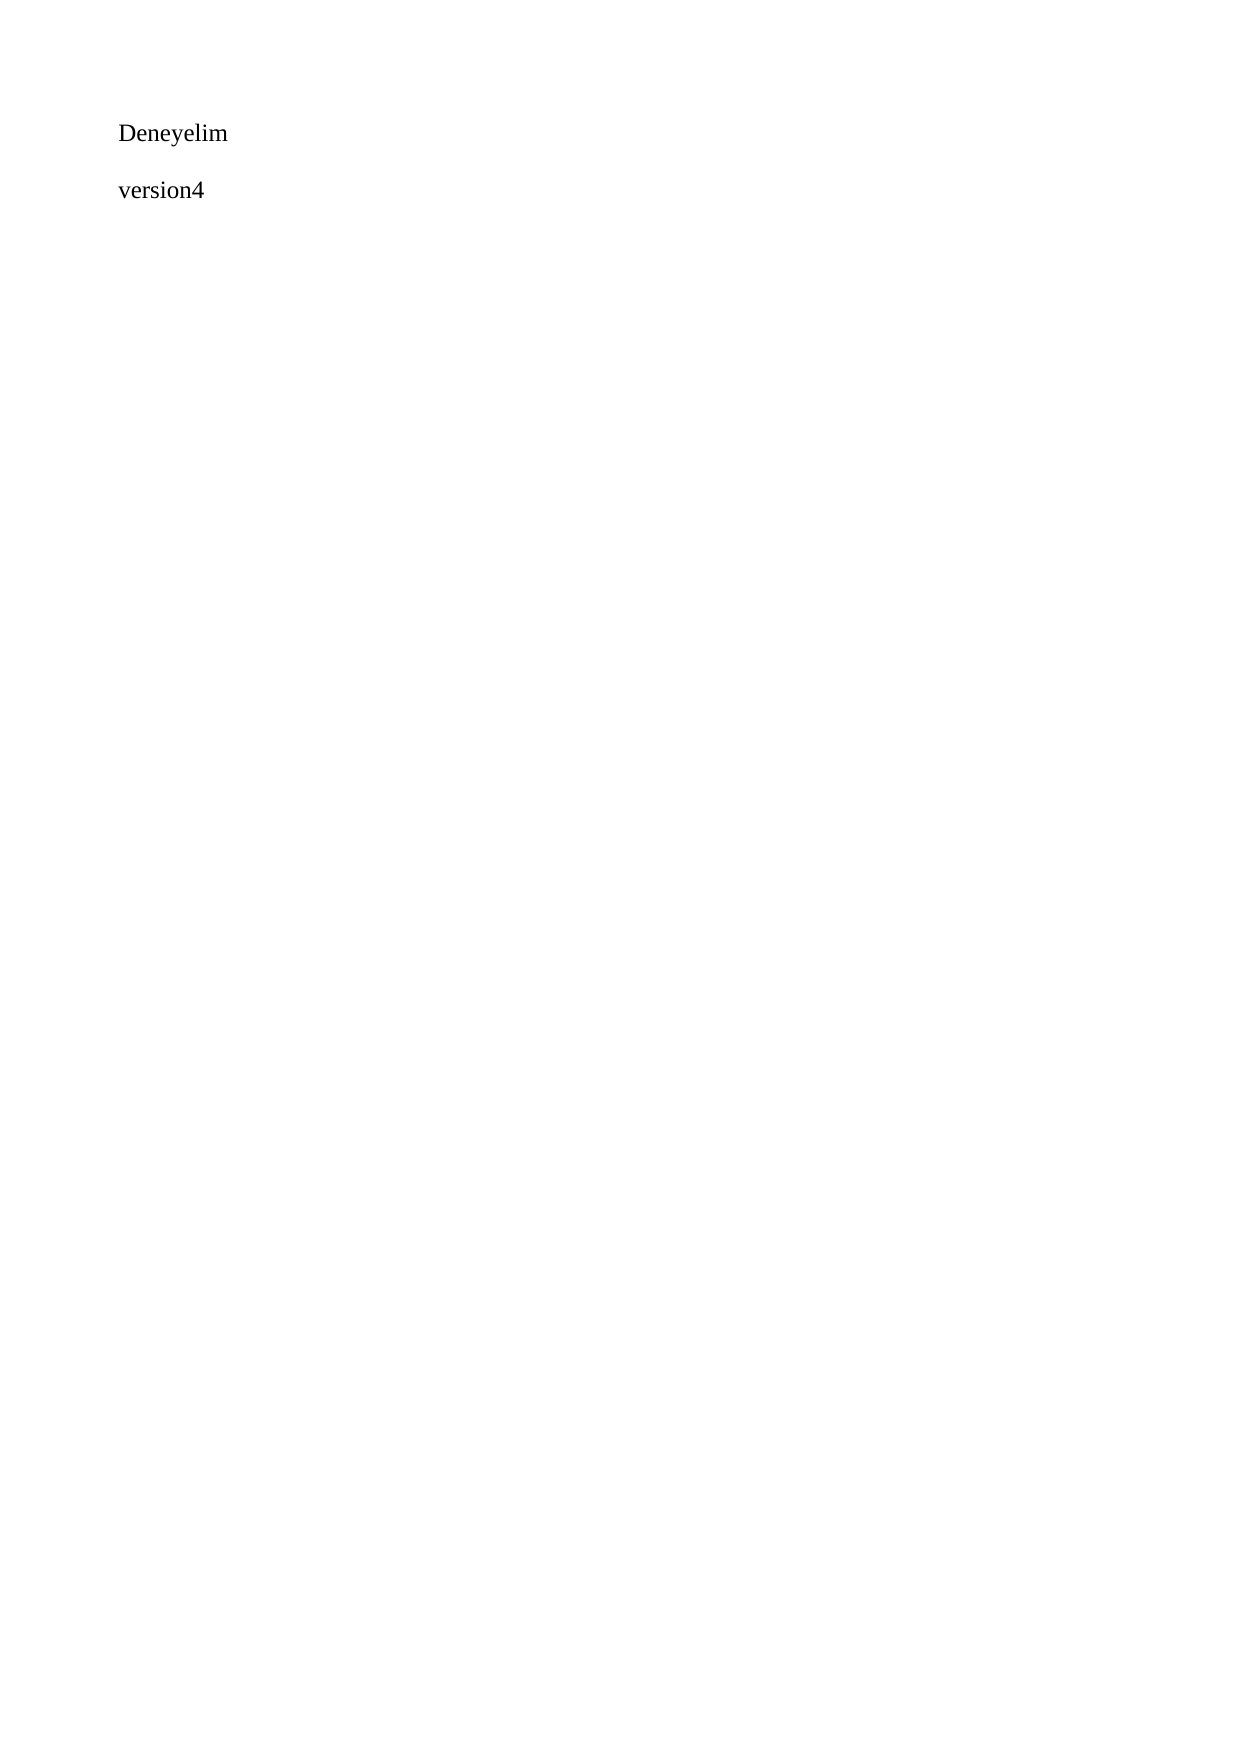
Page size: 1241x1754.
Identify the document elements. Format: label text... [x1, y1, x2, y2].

text version4 [118, 176, 1122, 204]
text Deneyelim [118, 118, 1122, 147]
